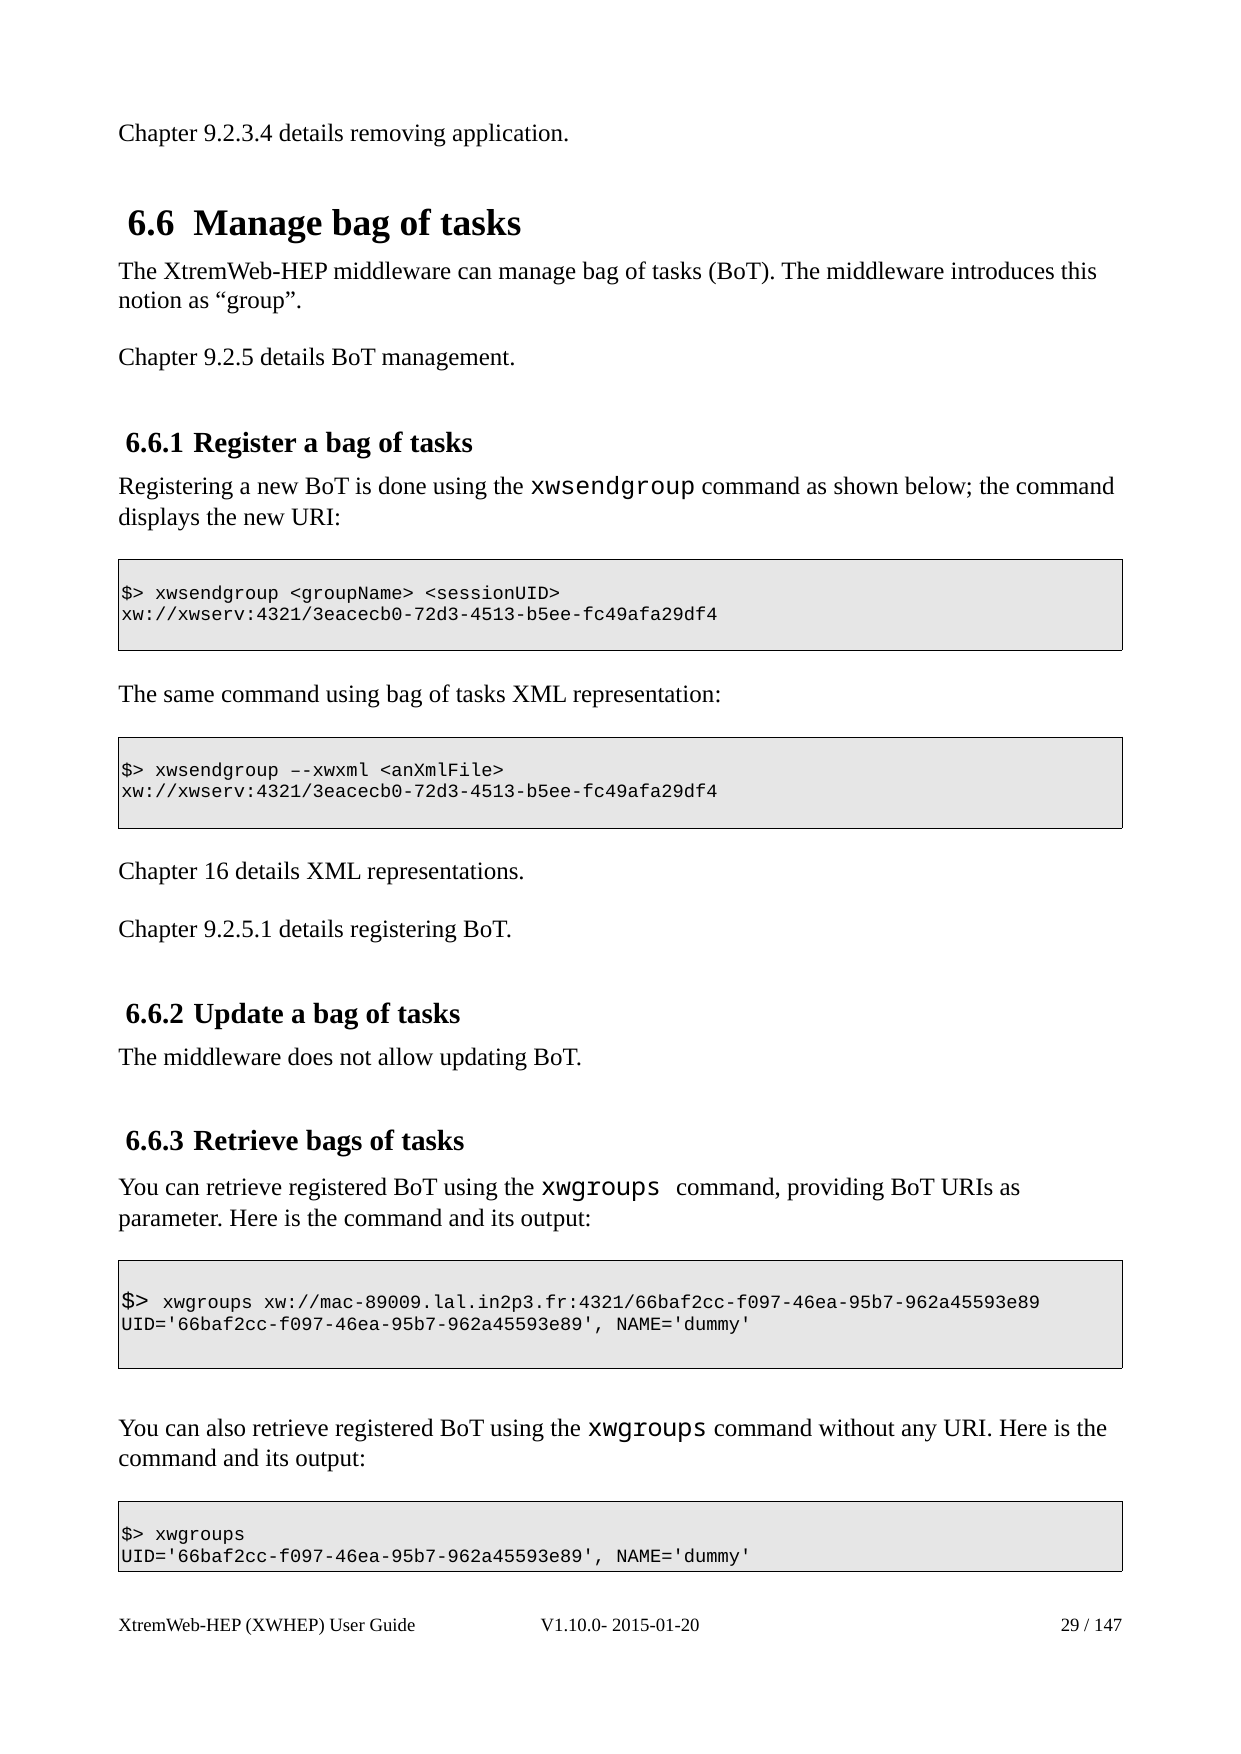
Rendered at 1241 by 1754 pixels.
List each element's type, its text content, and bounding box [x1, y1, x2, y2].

text UID='66baf2cc-f097-46ea-95b7-962a45593e89', NAME='dummy' [119, 1543, 1122, 1571]
subtitle Register a bag of tasks [118, 425, 1122, 458]
text Chapter 16 details XML representations. [118, 856, 1122, 885]
text $> xwgroups xw://mac-89009.lal.in2p3.fr:4321/66baf2cc-f097-46ea-95b7-962a45593e89 [119, 1286, 1122, 1312]
text The middleware does not allow updating BoT. [118, 1042, 1122, 1071]
subtitle Update a bag of tasks [118, 996, 1122, 1030]
text $> xwsendgroup <groupName> <sessionUID> [119, 581, 1122, 602]
text Registering a new BoT is done using the xwsendgroup command as shown below; the command displays the new URI: [118, 471, 1122, 531]
text xw://xwserv:4321/3eacecb0-72d3-4513-b5ee-fc49afa29df4 [119, 602, 1122, 623]
text The same command using bag of tasks XML representation: [118, 679, 1122, 708]
text UID='66baf2cc-f097-46ea-95b7-962a45593e89', NAME='dummy' [119, 1312, 1122, 1333]
text Chapter 9.2.5.1 details registering BoT. [118, 914, 1122, 943]
text $> xwsendgroup –-xwxml <anXmlFile> [119, 758, 1122, 779]
text Chapter 9.2.3.4 details removing application. [118, 118, 1122, 147]
text The XtremWeb-HEP middleware can manage bag of tasks (BoT). The middleware introduces this notion as “group”. [118, 256, 1122, 314]
text You can retrieve registered BoT using the xwgroups command, providing BoT URIs as parameter. Here is the command and its output: [118, 1169, 1122, 1231]
text $> xwgroups [119, 1522, 1122, 1543]
text You can also retrieve registered BoT using the xwgroups command without any URI. Here is the command and its output: [118, 1409, 1122, 1472]
subtitle Retrieve bags of tasks [118, 1123, 1122, 1156]
text xw://xwserv:4321/3eacecb0-72d3-4513-b5ee-fc49afa29df4 [119, 779, 1122, 800]
text Chapter 9.2.5 details BoT management. [118, 342, 1122, 371]
subtitle Manage bag of tasks [118, 201, 1122, 244]
